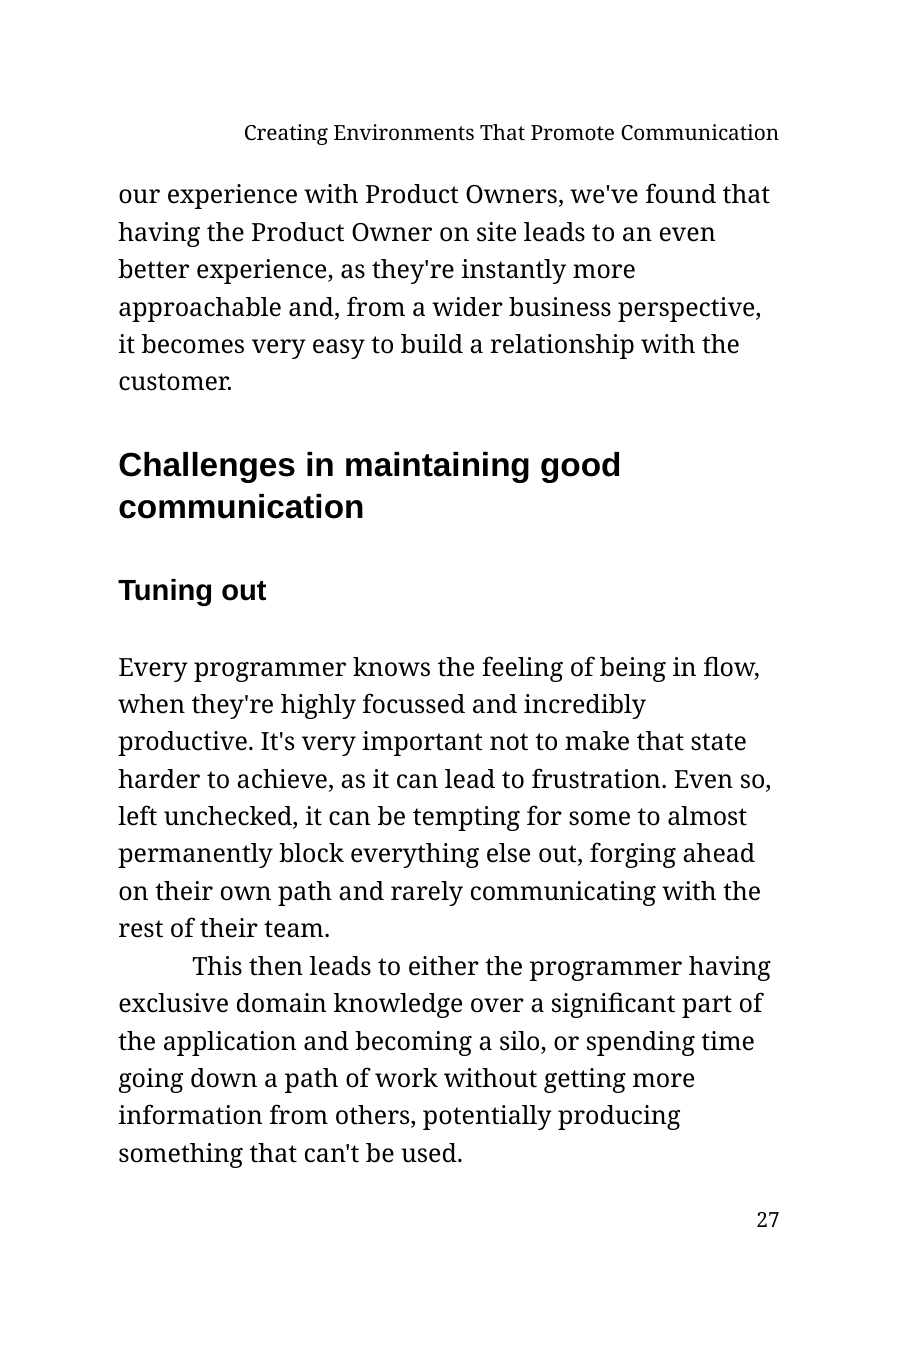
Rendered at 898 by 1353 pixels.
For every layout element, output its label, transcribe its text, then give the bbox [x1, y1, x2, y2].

subtitle Challenges in maintaining good communication [118, 445, 779, 525]
subtitle Tuning out [118, 572, 779, 606]
text Every programmer knows the feeling of being in flow, when they're highly focussed and incredibly productive. It's very important not to make that state harder to achieve, as it can lead to frustration. Even so, left unchecked, it can be tempting for some to almost permanently block everything else out, forging ahead on their own path and rarely communicating with the rest of their team. [118, 649, 779, 945]
text our experience with Product Owners, we've found that having the Product Owner on site leads to an even better experience, as they're instantly more approachable and, from a wider business perspective, it becomes very easy to build a relationship with the customer. [118, 177, 779, 398]
text This then leads to either the programmer having exclusive domain knowledge over a significant part of the application and becoming a silo, or spending time going down a path of work without getting more information from others, potentially producing something that can't be used. [118, 948, 779, 1169]
